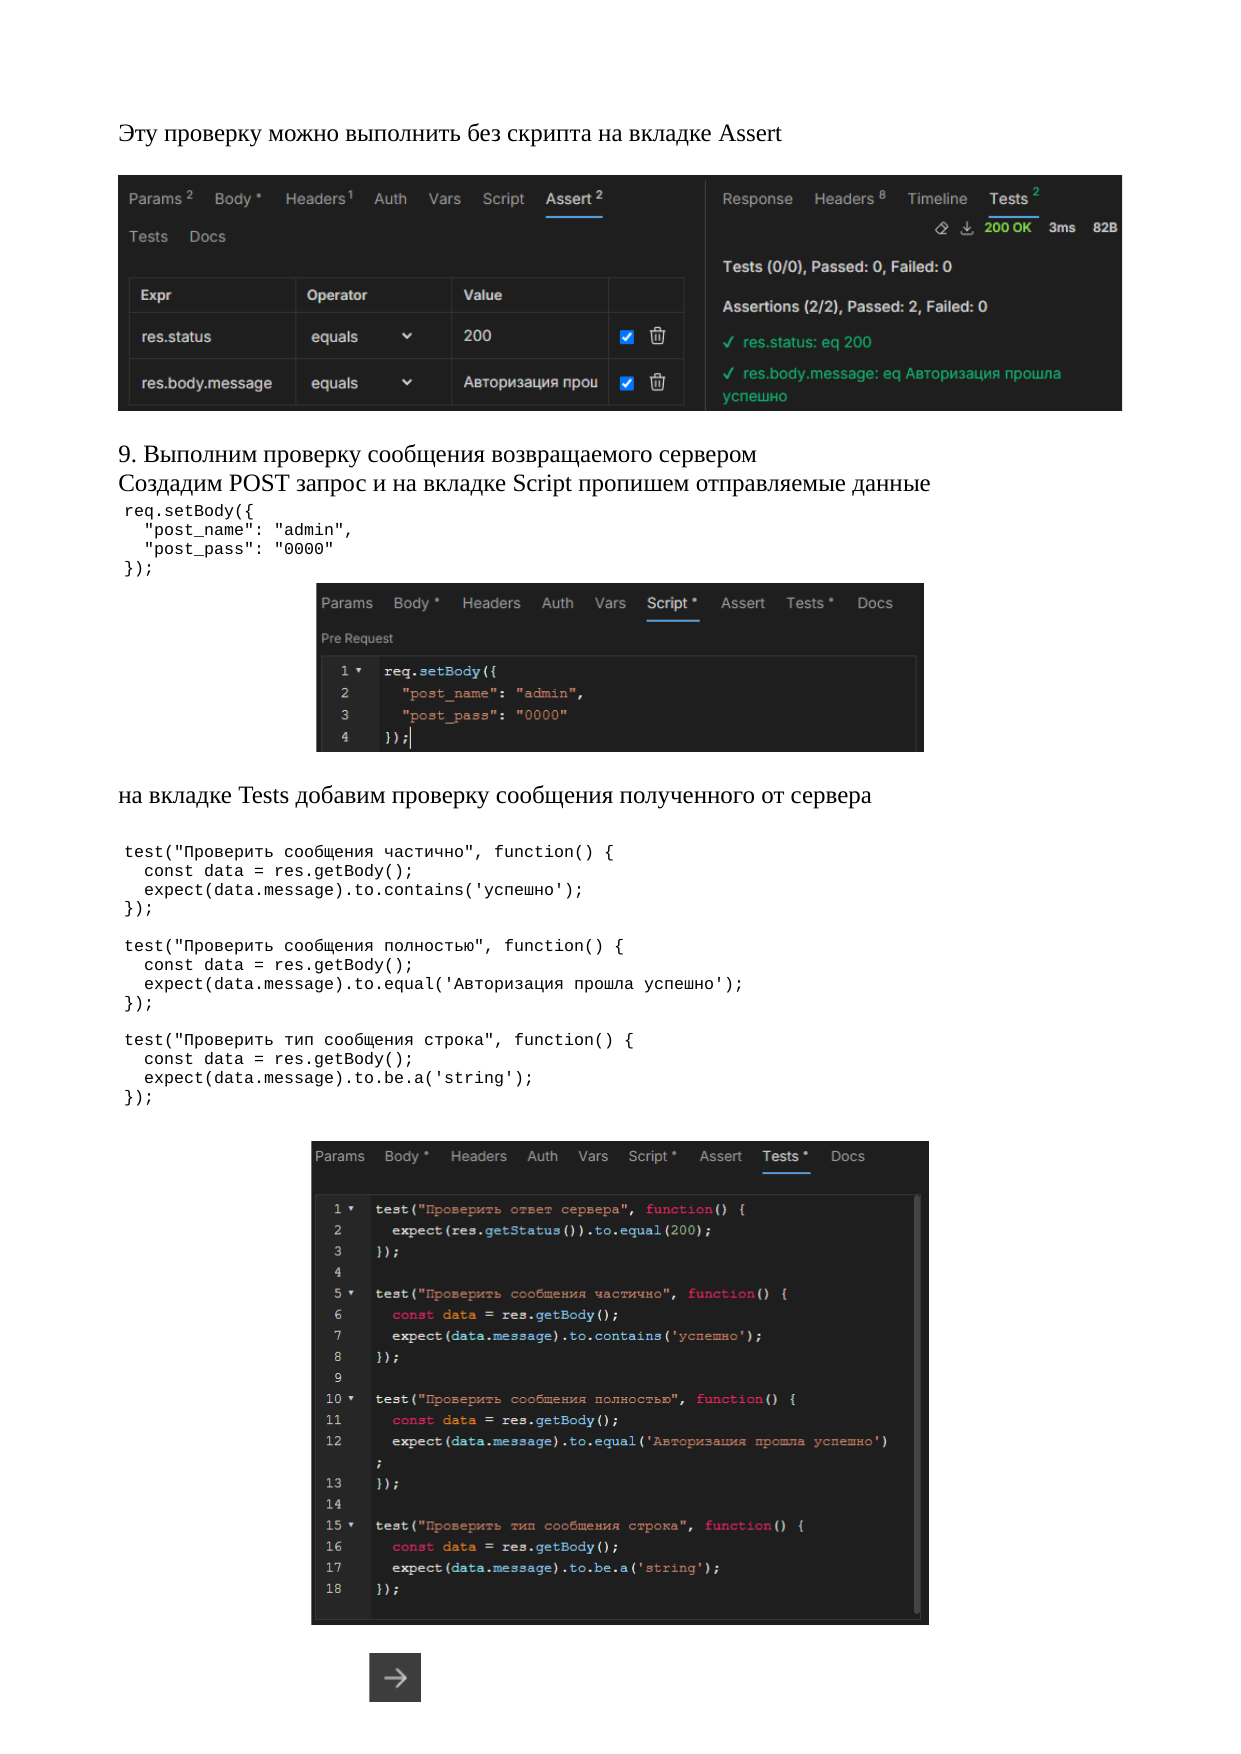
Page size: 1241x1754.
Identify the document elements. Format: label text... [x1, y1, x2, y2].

picture [311, 1141, 929, 1625]
text на вкладке Tests добавим проверку сообщения полученного от сервера [118, 780, 1122, 809]
text Эту проверку можно выполнить без скрипта на вкладке Assert [118, 118, 1122, 147]
text 9. Выполним проверку сообщения возвращаемого сервером [118, 439, 1122, 468]
table_header test("Проверить сообщения частично", function() { const data = res.getBody(); expect(data.message).to.contains('успешно'); }); test("Проверить сообщения полностью", function() { const data = res.getBody(); expect(data.message).to.equal('Авторизация прошла успешно'); }); test("Проверить тип сообщения строка", function() { const data = res.getBody(); expect(data.message).to.be.a('string'); }); [118, 838, 1122, 1113]
picture [369, 1653, 421, 1702]
picture [118, 175, 1123, 411]
picture [316, 583, 924, 752]
table_header req.setBody({ "post_name": "admin", "post_pass": "0000" }); [118, 497, 1122, 584]
text Создадим POST запрос и на вкладке Script пропишем отправляемые данные [118, 468, 1122, 497]
